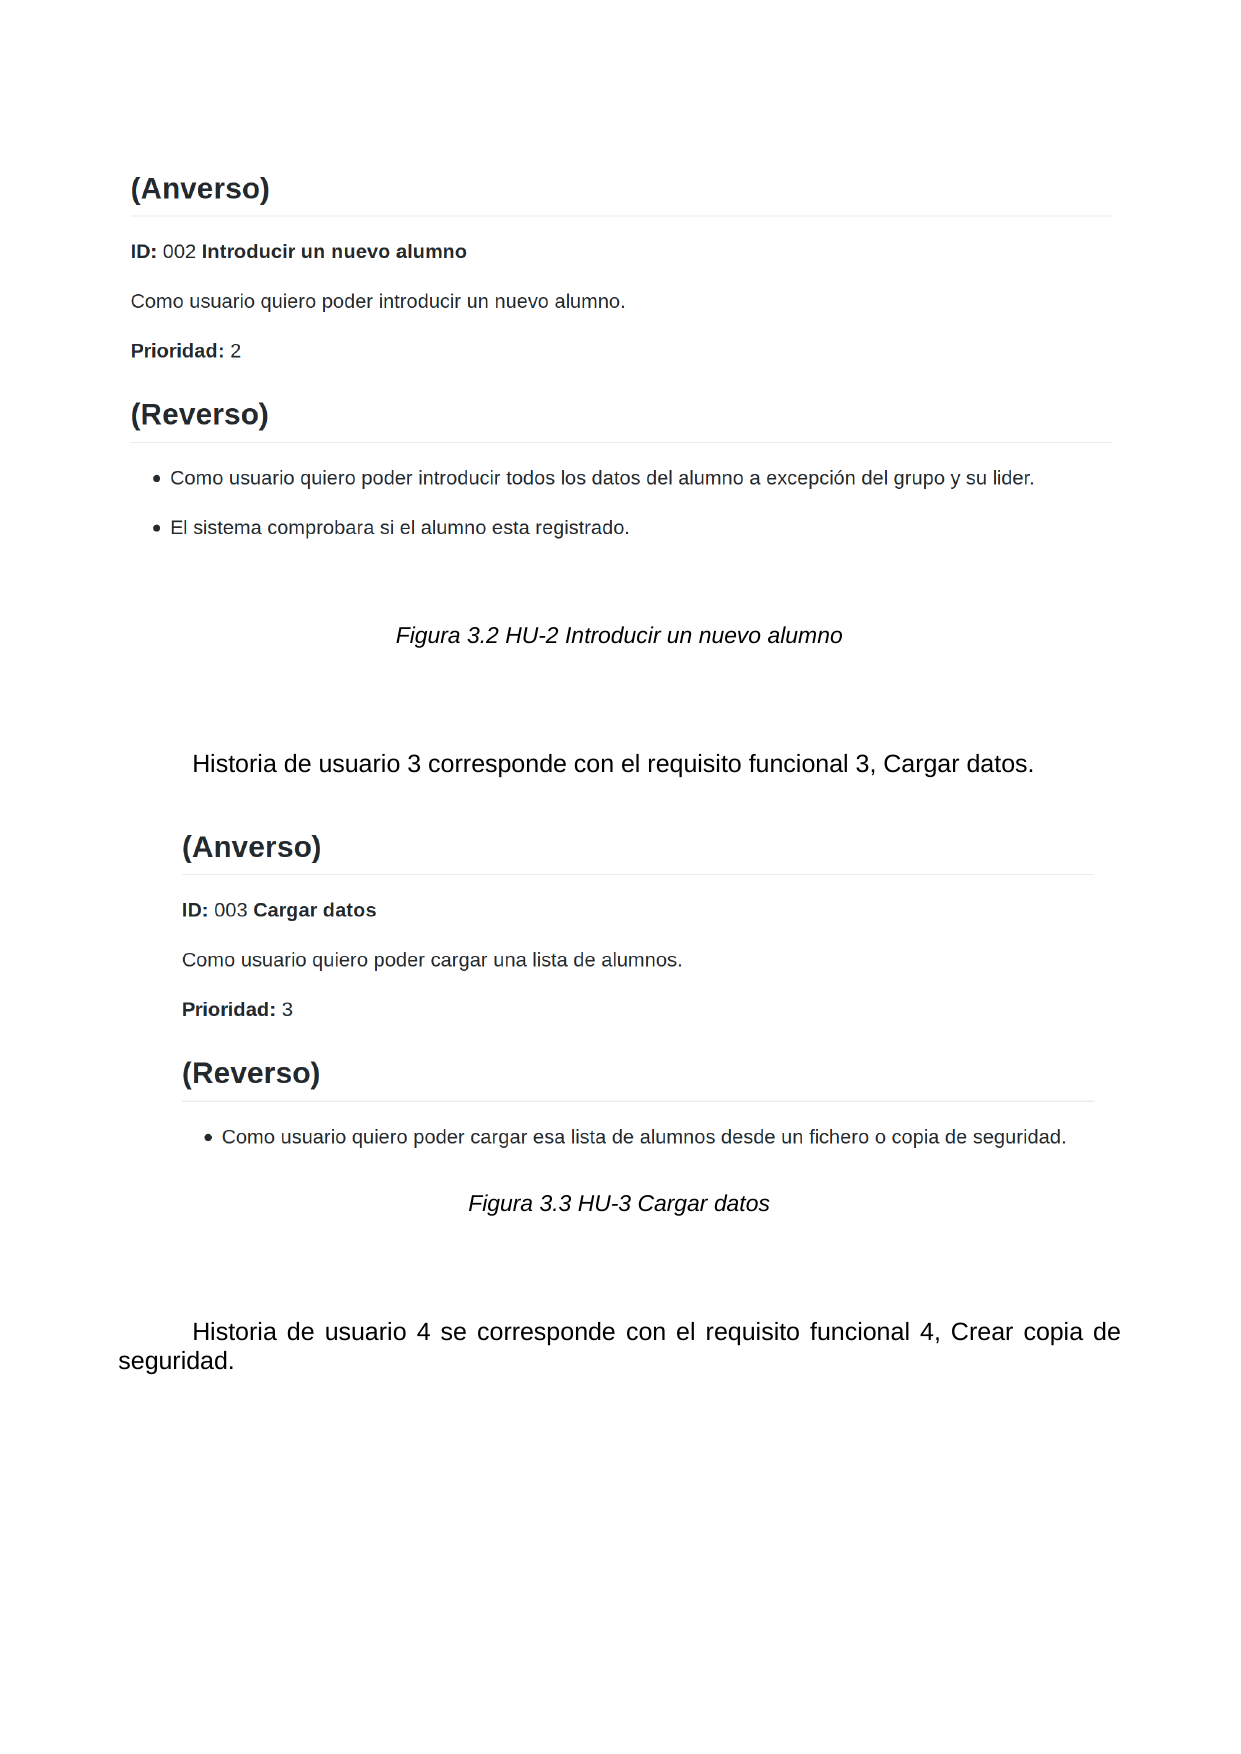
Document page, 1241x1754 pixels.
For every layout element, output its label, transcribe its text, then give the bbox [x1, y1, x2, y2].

text Figura 3.3 HU-3 Cargar datos [118, 1166, 1122, 1217]
text Historia de usuario 3 corresponde con el requisito funcional 3, Cargar datos. [118, 749, 1122, 778]
text Figura 3.2 HU-2 Introducir un nuevo alumno [118, 622, 1122, 648]
picture [163, 807, 1095, 1191]
text Historia de usuario 4 se corresponde con el requisito funcional 4, Crear copia de seguridad. [118, 1317, 1122, 1375]
picture [108, 141, 1072, 589]
